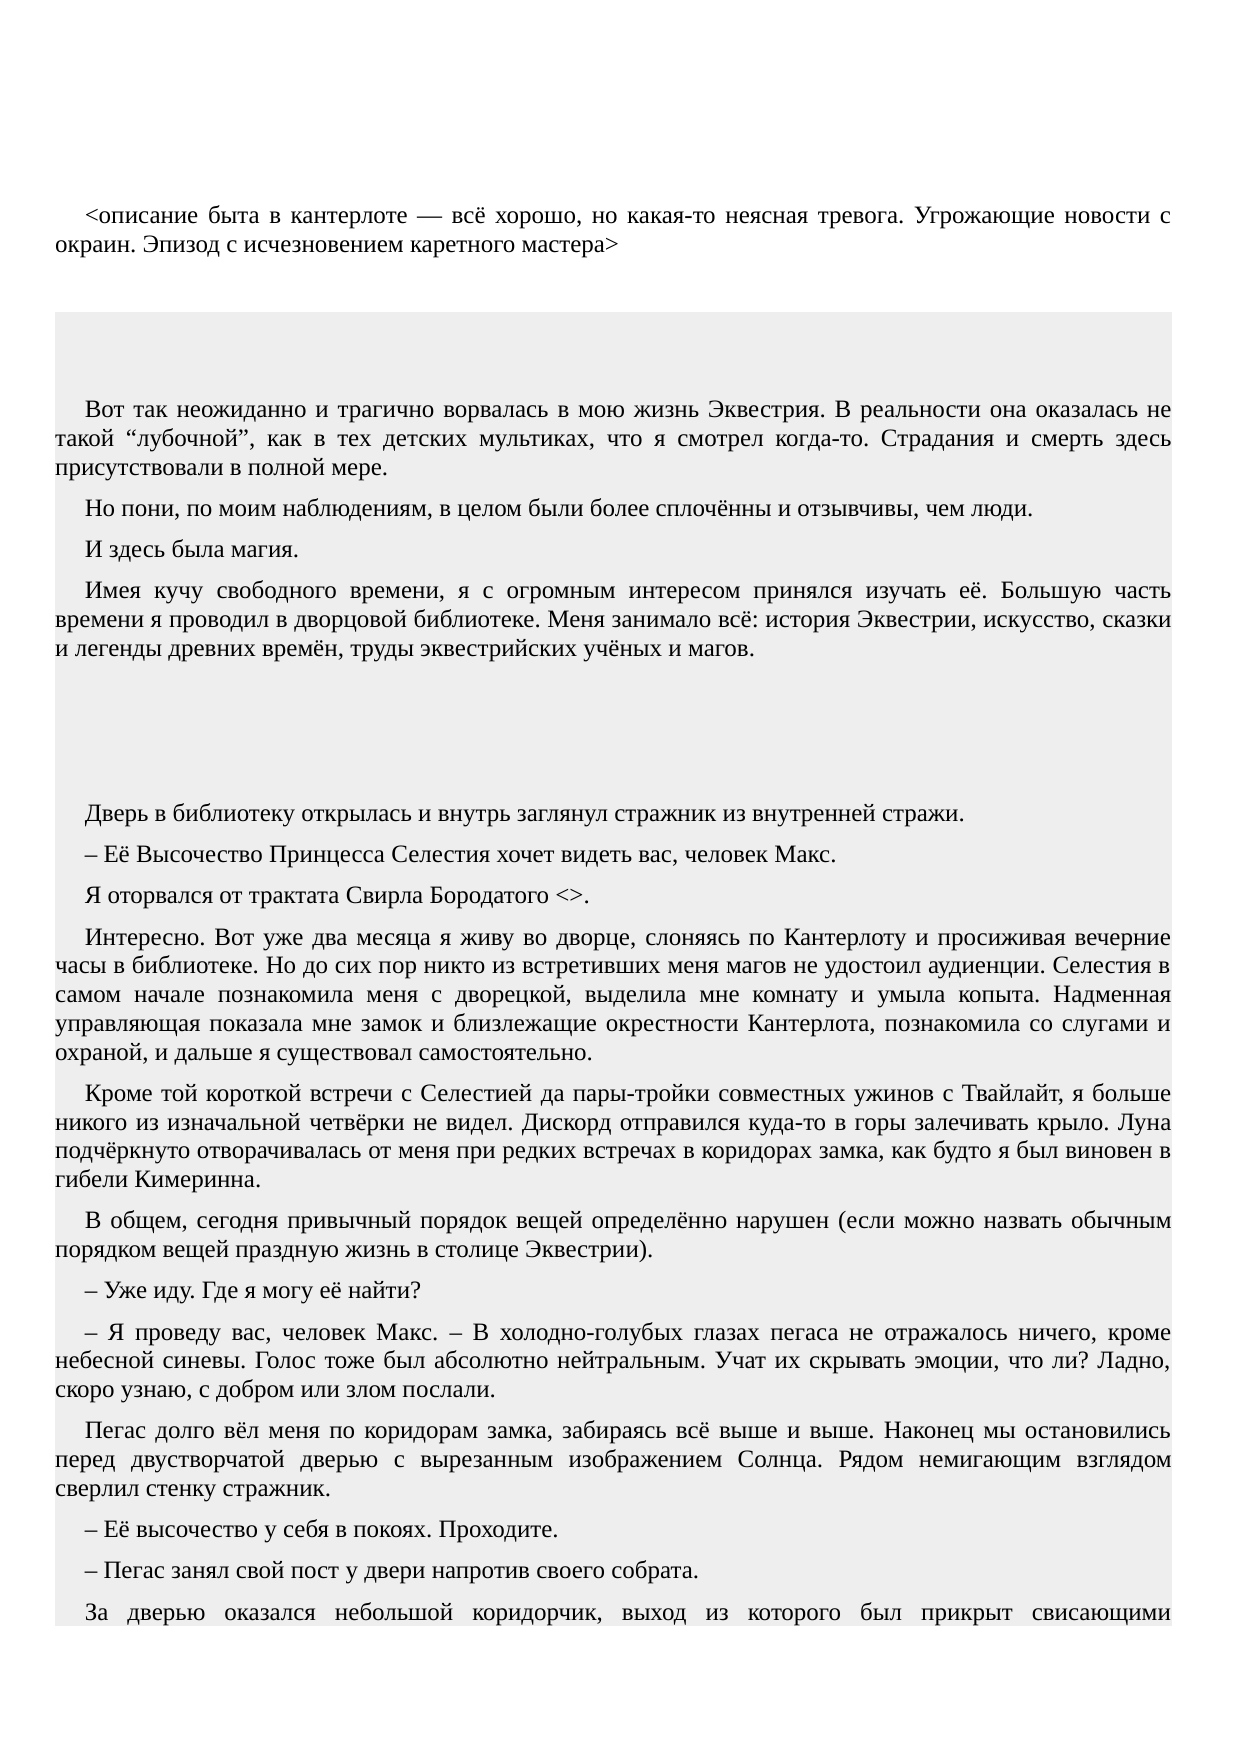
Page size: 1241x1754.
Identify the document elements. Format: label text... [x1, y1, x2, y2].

text – Уже иду. Где я могу её найти? [55, 1276, 1172, 1304]
text За дверью оказался небольшой коридорчик, выход из которого был прикрыт свисающими [55, 1597, 1172, 1626]
text – Её Высочество Принцесса Селестия хочет видеть вас, человек Макс. [55, 839, 1172, 868]
text Пегас долго вёл меня по коридорам замка, забираясь всё выше и выше. Наконец мы остановились перед двустворчатой дверью с вырезанным изображением Солнца. Рядом немигающим взглядом сверлил стенку стражник. [55, 1416, 1172, 1502]
text Я оторвался от трактата Свирла Бородатого <>. [55, 881, 1172, 909]
text И здесь была магия. [55, 534, 1172, 563]
text Вот так неожиданно и трагично ворвалась в мою жизнь Эквестрия. В реальности она оказалась не такой “лубочной”, как в тех детских мультиках, что я смотрел когда-то. Страдания и смерть здесь присутствовали в полной мере. [55, 394, 1172, 481]
text Дверь в библиотеку открылась и внутрь заглянул стражник из внутренней стражи. [55, 798, 1172, 827]
text Имея кучу свободного времени, я с огромным интересом принялся изучать её. Большую часть времени я проводил в дворцовой библиотеке. Меня занимало всё: история Эквестрии, искусство, сказки и легенды древних времён, труды эквестрийских учёных и магов. [55, 576, 1172, 662]
text Кроме той короткой встречи с Селестией да пары-тройки совместных ужинов с Твайлайт, я больше никого из изначальной четвёрки не видел. Дискорд отправился куда-то в горы залечивать крыло. Луна подчёркнуто отворачивалась от меня при редких встречах в коридорах замка, как будто я был виновен в гибели Кимеринна. [55, 1078, 1172, 1193]
text <описание быта в кантерлоте — всё хорошо, но какая-то неясная тревога. Угрожающие новости с окраин. Эпизод с исчезновением каретного мастера> [55, 201, 1172, 258]
text – Её высочество у себя в покоях. Проходите. [55, 1514, 1172, 1543]
text – Я проведу вас, человек Макс. – В холодно-голубых глазах пегаса не отражалось ничего, кроме небесной синевы. Голос тоже был абсолютно нейтральным. Учат их скрывать эмоции, что ли? Ладно, скоро узнаю, с добром или злом послали. [55, 1317, 1172, 1403]
text Но пони, по моим наблюдениям, в целом были более сплочённы и отзывчивы, чем люди. [55, 493, 1172, 522]
text – Пегас занял свой пост у двери напротив своего собрата. [55, 1556, 1172, 1584]
text В общем, сегодня привычный порядок вещей определённо нарушен (если можно назвать обычным порядком вещей праздную жизнь в столице Эквестрии). [55, 1206, 1172, 1263]
text Интересно. Вот уже два месяца я живу во дворце, слоняясь по Кантерлоту и просиживая вечерние часы в библиотеке. Но до сих пор никто из встретивших меня магов не удостоил аудиенции. Селестия в самом начале познакомила меня с дворецкой, выделила мне комнату и умыла копыта. Надменная управляющая показала мне замок и близлежащие окрестности Кантерлота, познакомила со слугами и охраной, и дальше я существовал самостоятельно. [55, 922, 1172, 1066]
